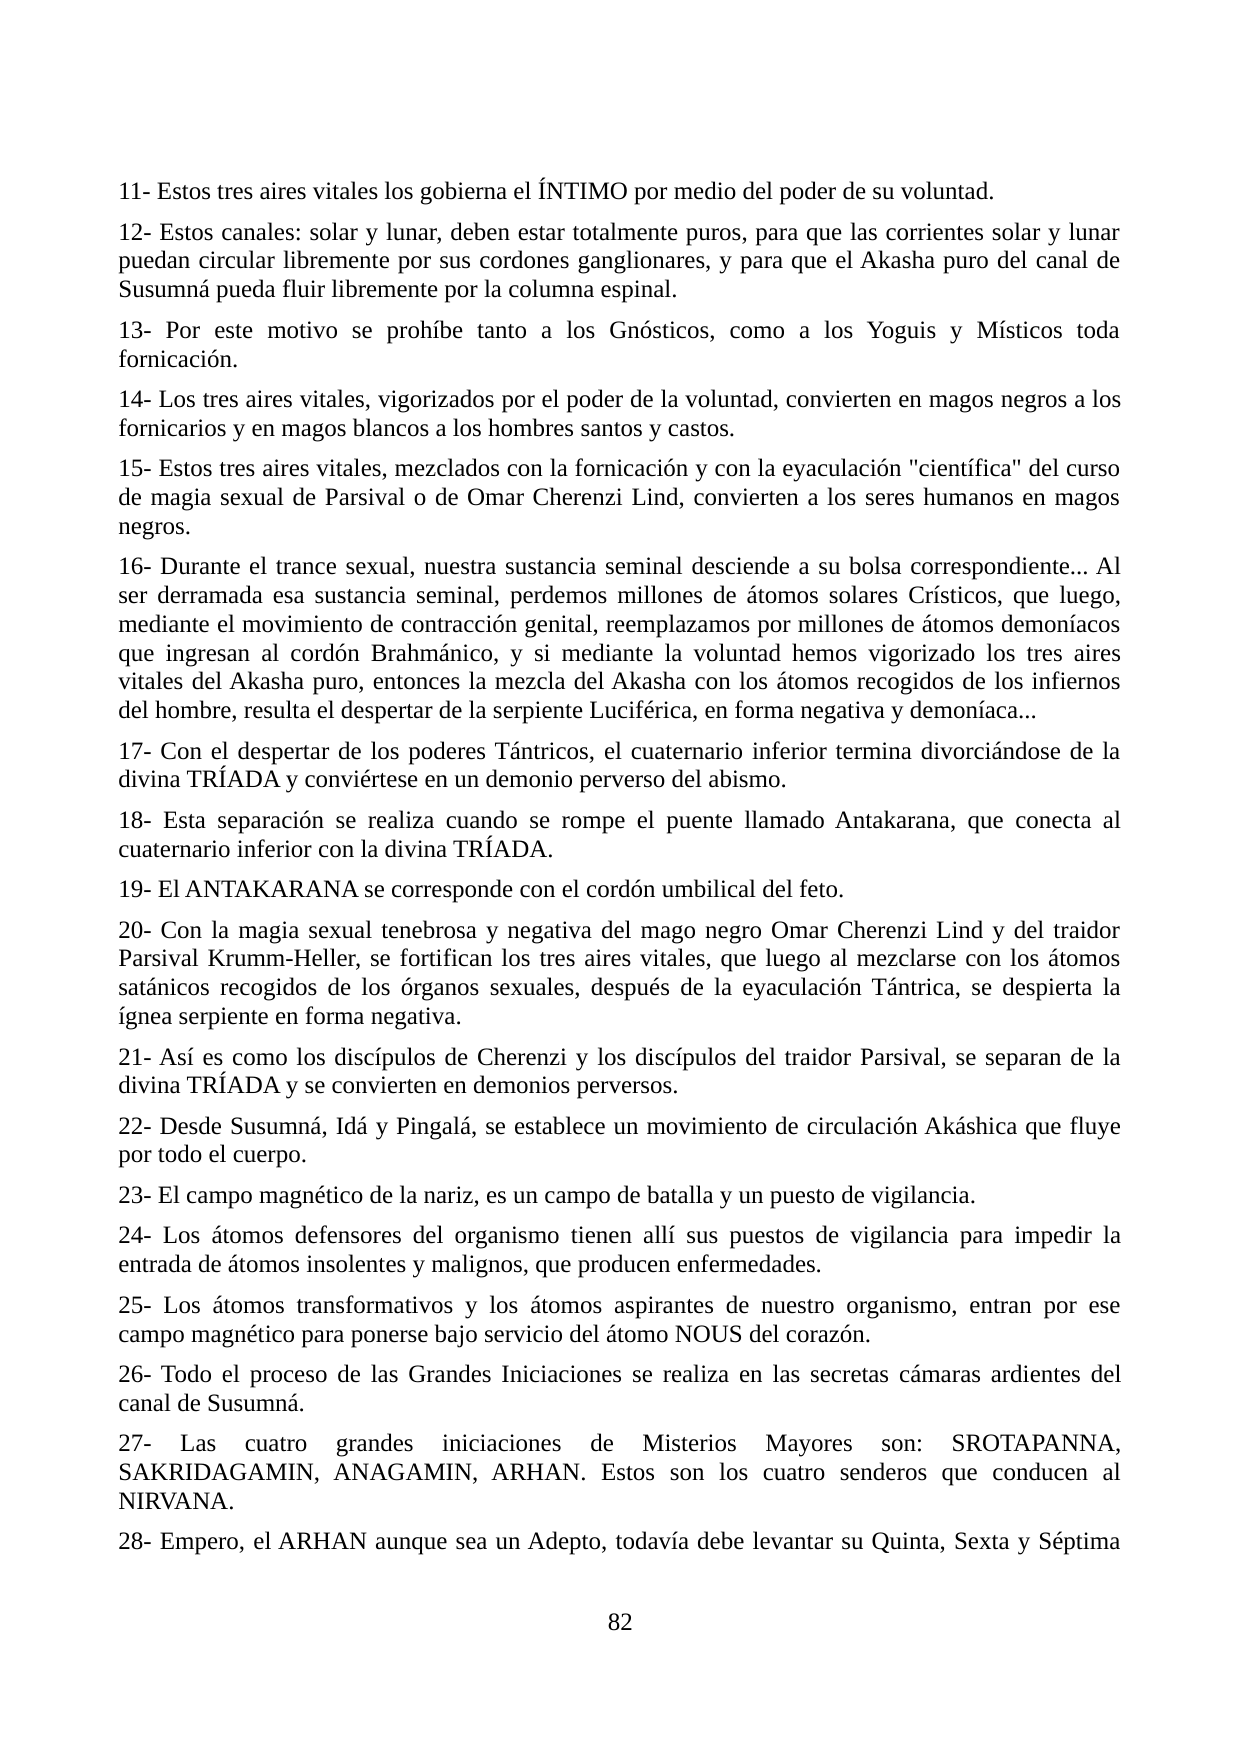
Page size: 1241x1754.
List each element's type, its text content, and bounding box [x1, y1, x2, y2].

text 27- Las cuatro grandes iniciaciones de Misterios Mayores son: SROTAPANNA, SAKRIDAGAMIN, ANAGAMIN, ARHAN. Estos son los cuatro senderos que conducen al NIRVANA. [118, 1428, 1122, 1515]
text 20- Con la magia sexual tenebrosa y negativa del mago negro Omar Cherenzi Lind y del traidor Parsival Krumm-Heller, se fortifican los tres aires vitales, que luego al mezclarse con los átomos satánicos recogidos de los órganos sexuales, después de la eyaculación Tántrica, se despierta la ígnea serpiente en forma negativa. [118, 915, 1122, 1030]
text 13- Por este motivo se prohíbe tanto a los Gnósticos, como a los Yoguis y Místicos toda fornicación. [118, 315, 1122, 372]
text 26- Todo el proceso de las Grandes Iniciaciones se realiza en las secretas cámaras ardientes del canal de Susumná. [118, 1359, 1122, 1417]
text 16- Durante el trance sexual, nuestra sustancia seminal desciende a su bolsa correspondiente... Al ser derramada esa sustancia seminal, perdemos millones de átomos solares Crísticos, que luego, mediante el movimiento de contracción genital, reemplazamos por millones de átomos demoníacos que ingresan al cordón Brahmánico, y si mediante la voluntad hemos vigorizado los tres aires vitales del Akasha puro, entonces la mezcla del Akasha con los átomos recogidos de los infiernos del hombre, resulta el despertar de la serpiente Luciférica, en forma negativa y demoníaca... [118, 551, 1122, 724]
text 24- Los átomos defensores del organismo tienen allí sus puestos de vigilancia para impedir la entrada de átomos insolentes y malignos, que producen enfermedades. [118, 1221, 1122, 1278]
text 12- Estos canales: solar y lunar, deben estar totalmente puros, para que las corrientes solar y lunar puedan circular libremente por sus cordones ganglionares, y para que el Akasha puro del canal de Susumná pueda fluir libremente por la columna espinal. [118, 217, 1122, 303]
text 28- Empero, el ARHAN aunque sea un Adepto, todavía debe levantar su Quinta, Sexta y Séptima [118, 1526, 1122, 1555]
text 18- Esta separación se realiza cuando se rompe el puente llamado Antakarana, que conecta al cuaternario inferior con la divina TRÍADA. [118, 805, 1122, 862]
text 21- Así es como los discípulos de Cherenzi y los discípulos del traidor Parsival, se separan de la divina TRÍADA y se convierten en demonios perversos. [118, 1042, 1122, 1099]
text 25- Los átomos transformativos y los átomos aspirantes de nuestro organismo, entran por ese campo magnético para ponerse bajo servicio del átomo NOUS del corazón. [118, 1290, 1122, 1347]
text 11- Estos tres aires vitales los gobierna el ÍNTIMO por medio del poder de su voluntad. [118, 176, 1122, 205]
text 15- Estos tres aires vitales, mezclados con la fornicación y con la eyaculación "científica" del curso de magia sexual de Parsival o de Omar Cherenzi Lind, convierten a los seres humanos en magos negros. [118, 453, 1122, 540]
text 14- Los tres aires vitales, vigorizados por el poder de la voluntad, convierten en magos negros a los fornicarios y en magos blancos a los hombres santos y castos. [118, 384, 1122, 442]
text 22- Desde Susumná, Idá y Pingalá, se establece un movimiento de circulación Akáshica que fluye por todo el cuerpo. [118, 1111, 1122, 1168]
text 19- El ANTAKARANA se corresponde con el cordón umbilical del feto. [118, 874, 1122, 903]
text 23- El campo magnético de la nariz, es un campo de batalla y un puesto de vigilancia. [118, 1180, 1122, 1209]
text 17- Con el despertar de los poderes Tántricos, el cuaternario inferior termina divorciándose de la divina TRÍADA y conviértese en un demonio perverso del abismo. [118, 736, 1122, 793]
